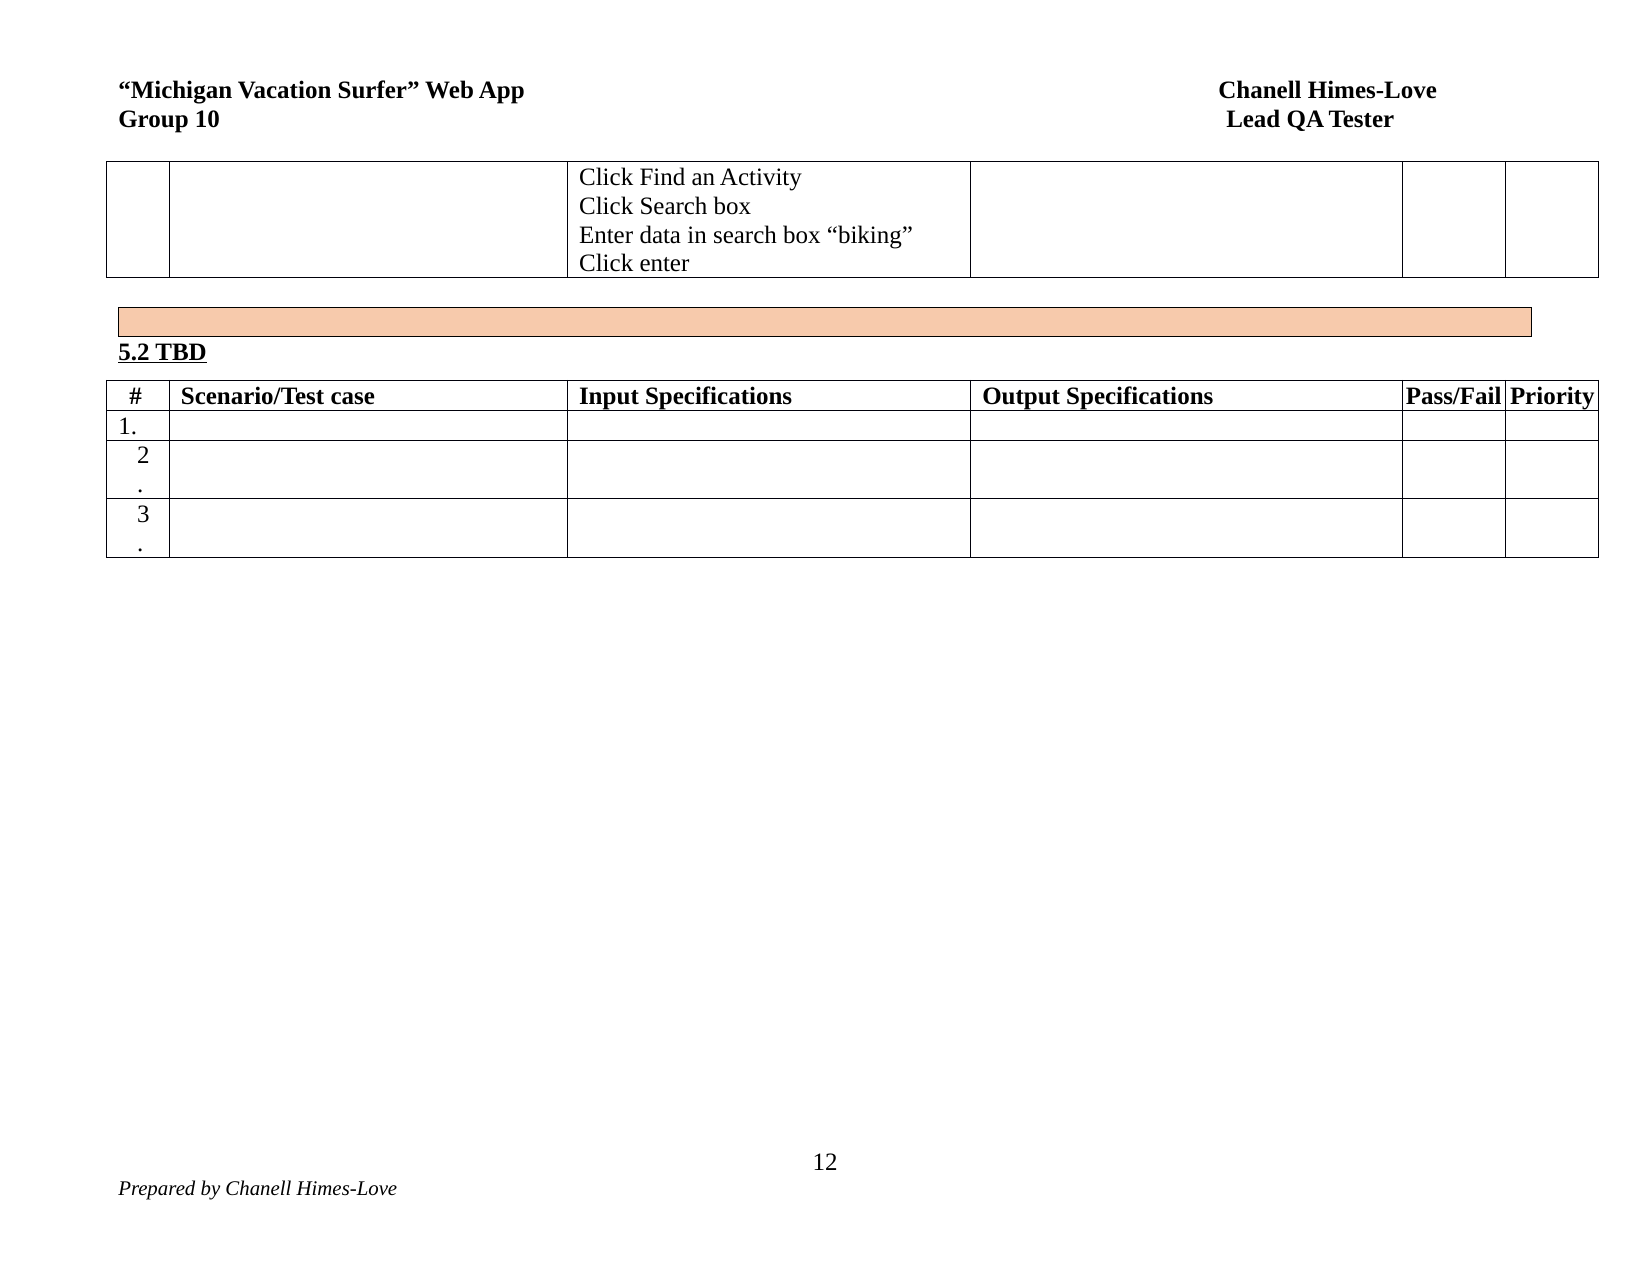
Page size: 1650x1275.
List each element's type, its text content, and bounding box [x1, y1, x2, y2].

table_cell [971, 162, 1402, 277]
table_cell [107, 441, 169, 498]
table_cell [971, 441, 1402, 498]
table_cell [568, 499, 970, 557]
table_cell [1506, 411, 1598, 439]
table_cell [971, 499, 1402, 557]
table_header Pass/Fail [1403, 381, 1505, 410]
table_cell [1506, 162, 1598, 277]
table_cell Click Find an Activity Click Search box Enter data in search box “biking” Click enter [568, 162, 970, 277]
table_cell [170, 441, 567, 498]
table_cell [170, 499, 567, 557]
table_cell [107, 162, 169, 277]
table_cell [107, 499, 169, 557]
table_cell [568, 441, 970, 498]
table_cell [170, 411, 567, 439]
table_header Input Specifications [568, 381, 970, 410]
table_cell [1403, 411, 1505, 439]
table_header Output Specifications [971, 381, 1402, 410]
table_header # [107, 381, 169, 410]
table_cell [1403, 162, 1505, 277]
table_cell [1403, 441, 1505, 498]
table_cell [1506, 499, 1598, 557]
table_cell [170, 162, 567, 277]
table_cell [568, 411, 970, 439]
table_header Priority [1506, 381, 1598, 410]
table_cell [1403, 499, 1505, 557]
text 5.2 TBD [118, 337, 1532, 366]
table_cell [1506, 441, 1598, 498]
table_cell [971, 411, 1402, 439]
table_cell [107, 411, 169, 439]
table_header Scenario/Test case [170, 381, 567, 410]
